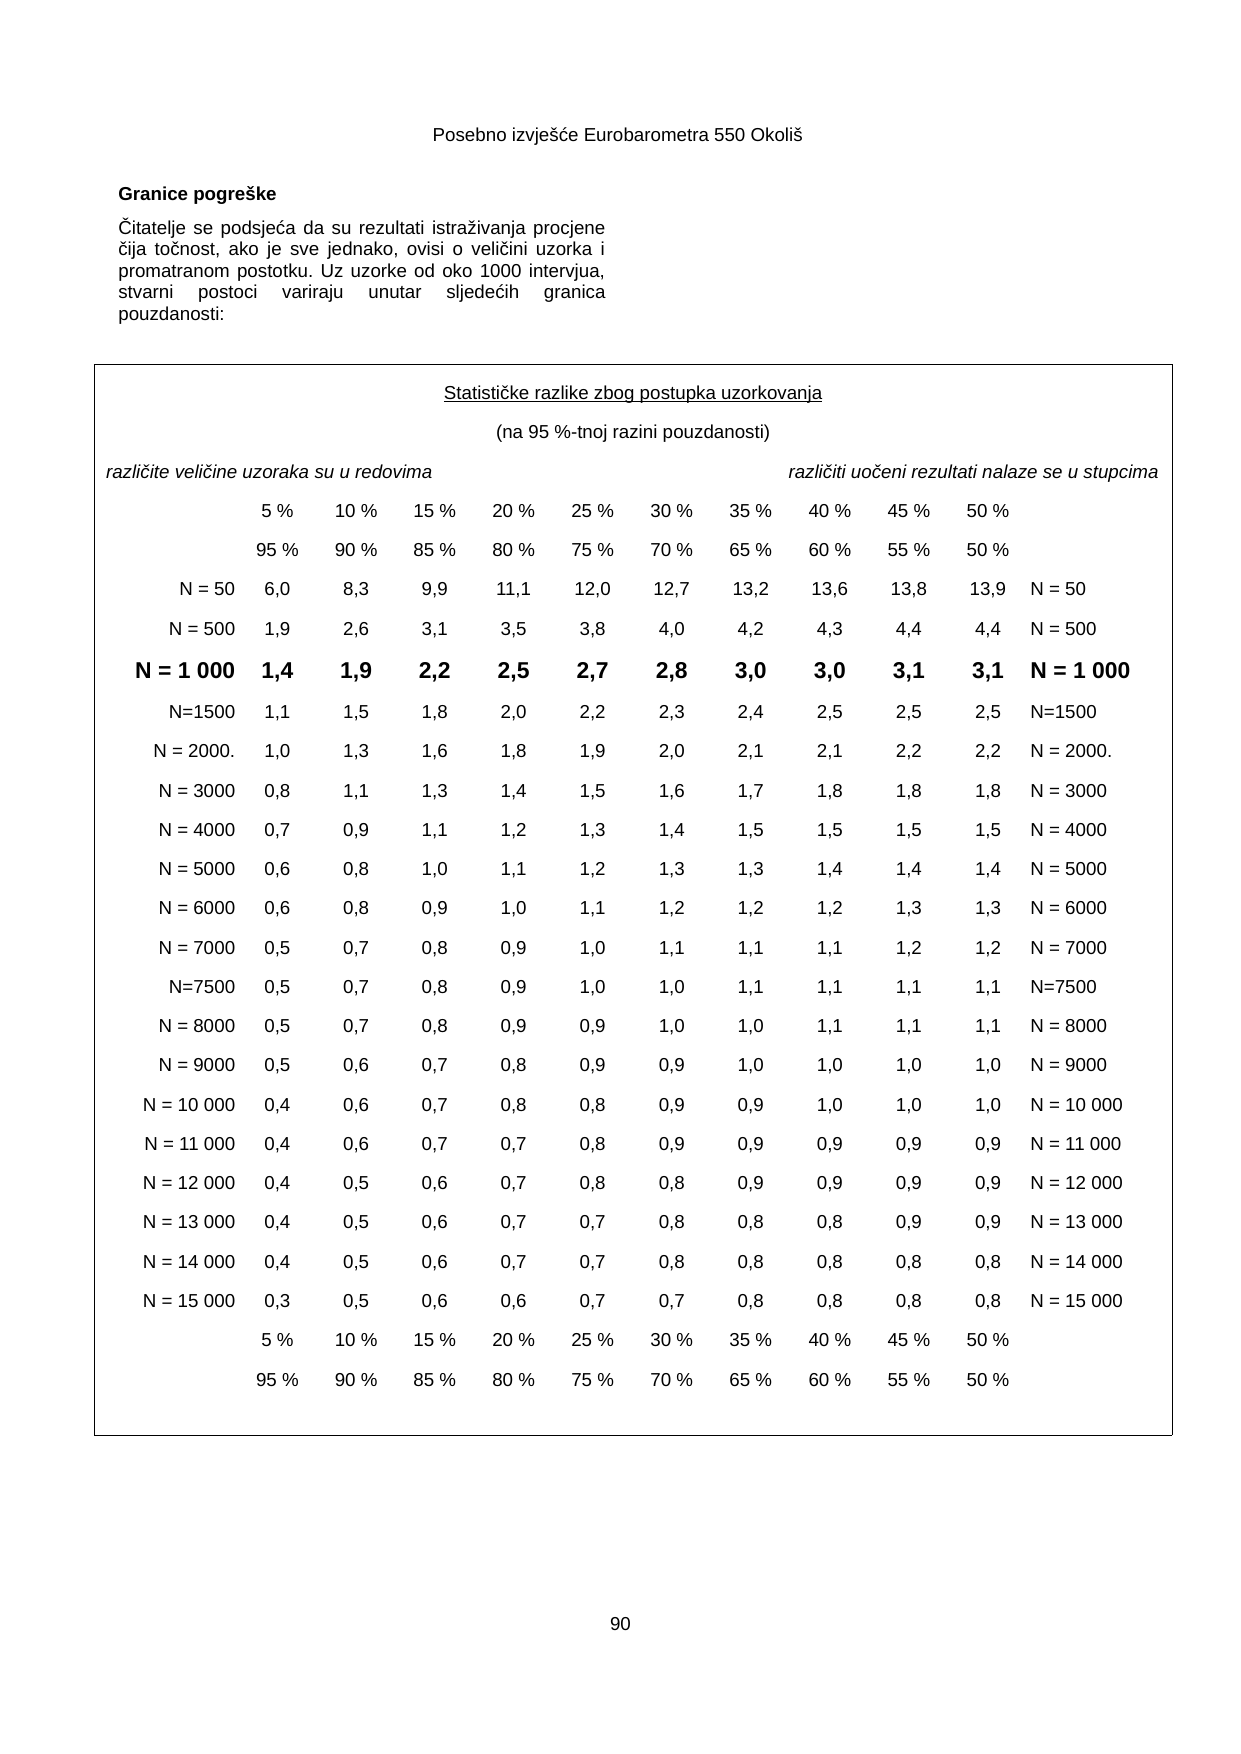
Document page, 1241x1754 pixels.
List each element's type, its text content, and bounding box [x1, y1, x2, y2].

table_cell 1,8 [869, 771, 948, 810]
table_cell 75 % [553, 1360, 632, 1399]
table_cell 45 % [869, 491, 948, 530]
table_cell 0,9 [316, 810, 395, 849]
table_cell 15 % [395, 491, 474, 530]
table_cell 1,0 [711, 1045, 790, 1085]
table_cell 0,5 [316, 1281, 395, 1320]
table_cell 1,4 [790, 849, 869, 888]
table_cell 0,7 [316, 928, 395, 967]
table_cell 0,5 [238, 1045, 316, 1085]
table_cell 0,8 [790, 1242, 869, 1281]
table_cell 1,1 [948, 1006, 1027, 1045]
table_cell 10 % [316, 491, 395, 530]
table_cell 1,2 [553, 849, 632, 888]
table_cell N = 14 000 [103, 1242, 238, 1281]
table_cell 1,3 [553, 810, 632, 849]
table_cell 3,5 [474, 609, 553, 648]
table_cell 1,1 [948, 967, 1027, 1006]
table_cell 1,6 [632, 771, 711, 810]
table_cell 1,8 [790, 771, 869, 810]
table_cell 0,5 [238, 967, 316, 1006]
table_cell N = 7000 [103, 928, 238, 967]
table_cell 0,6 [474, 1281, 553, 1320]
table_cell 4,3 [790, 609, 869, 648]
table_cell 10 % [316, 1320, 395, 1359]
table_cell 0,6 [238, 849, 316, 888]
table_cell 13,2 [711, 569, 790, 609]
table_cell 8,3 [316, 569, 395, 609]
table_cell 1,2 [711, 888, 790, 928]
table_cell 0,8 [790, 1281, 869, 1320]
table_cell N = 500 [1027, 609, 1163, 648]
table_header Statističke razlike zbog postupka uzorkovanja [103, 373, 1163, 412]
table_cell 3,1 [395, 609, 474, 648]
table_cell 70 % [632, 1360, 711, 1399]
text Čitatelje se podsjeća da su rezultati istraživanja procjene čija točnost, ako je sve jednako, ovisi o veličini uzorka i promatranom postotku. Uz uzorke od oko 1000 intervjua, stvarni postoci variraju unutar sljedećih granica pouzdanosti: [118, 216, 605, 324]
table_cell N = 15 000 [103, 1281, 238, 1320]
table_cell 0,4 [238, 1203, 316, 1242]
table_cell 0,9 [948, 1163, 1027, 1202]
table_cell N = 50 [1027, 569, 1163, 609]
table_cell 1,0 [869, 1045, 948, 1085]
table_cell 3,0 [790, 648, 869, 692]
table_cell N = 13 000 [103, 1203, 238, 1242]
table_cell 13,8 [869, 569, 948, 609]
table_cell 1,1 [474, 849, 553, 888]
table_cell 0,8 [632, 1163, 711, 1202]
table_cell 1,0 [474, 888, 553, 928]
table_cell 1,0 [553, 967, 632, 1006]
table_cell 2,5 [474, 648, 553, 692]
table_cell 1,8 [948, 771, 1027, 810]
table_cell 20 % [474, 491, 553, 530]
table_cell 50 % [948, 530, 1027, 569]
table_cell 80 % [474, 530, 553, 569]
table_cell 1,5 [790, 810, 869, 849]
table_cell 20 % [474, 1320, 553, 1359]
table_cell 0,8 [553, 1085, 632, 1124]
table_cell 4,4 [869, 609, 948, 648]
table_cell 1,0 [553, 928, 632, 967]
table_cell 1,0 [948, 1045, 1027, 1085]
table_cell 2,8 [632, 648, 711, 692]
table_cell 1,0 [238, 731, 316, 771]
table_cell 0,7 [553, 1203, 632, 1242]
table_cell 0,9 [790, 1124, 869, 1163]
table_cell 0,8 [553, 1124, 632, 1163]
table_cell 0,7 [474, 1124, 553, 1163]
table_cell 30 % [632, 491, 711, 530]
table_cell 0,9 [869, 1203, 948, 1242]
table_cell 65 % [711, 1360, 790, 1399]
table_cell N = 4000 [1027, 810, 1163, 849]
table_cell 2,6 [316, 609, 395, 648]
table_cell [1027, 491, 1163, 530]
table_cell 0,8 [238, 771, 316, 810]
table_cell 0,8 [869, 1281, 948, 1320]
table_cell 0,9 [553, 1006, 632, 1045]
table_cell 70 % [632, 530, 711, 569]
table_cell 1,1 [316, 771, 395, 810]
table_cell N = 50 [103, 569, 238, 609]
table_cell 1,2 [869, 928, 948, 967]
table_cell 5 % [238, 491, 316, 530]
table_cell 13,9 [948, 569, 1027, 609]
table_cell N = 1 000 [103, 648, 238, 692]
table_cell 0,8 [395, 928, 474, 967]
table_cell 95 % [238, 1360, 316, 1399]
table_cell 1,4 [474, 771, 553, 810]
table_cell 4,4 [948, 609, 1027, 648]
table_cell 1,0 [790, 1045, 869, 1085]
table_cell 1,3 [316, 731, 395, 771]
table_cell 2,3 [632, 692, 711, 731]
table_cell 55 % [869, 530, 948, 569]
table_cell 1,1 [790, 928, 869, 967]
table_cell 3,1 [948, 648, 1027, 692]
table_cell N = 500 [103, 609, 238, 648]
table_cell 1,9 [238, 609, 316, 648]
table_cell 1,3 [869, 888, 948, 928]
table_cell 0,6 [395, 1281, 474, 1320]
table_cell 1,1 [711, 928, 790, 967]
table_cell 5 % [238, 1320, 316, 1359]
table_cell 0,6 [316, 1045, 395, 1085]
table_cell 1,2 [790, 888, 869, 928]
table_cell N=7500 [1027, 967, 1163, 1006]
table_cell 1,5 [948, 810, 1027, 849]
table_cell 9,9 [395, 569, 474, 609]
table_cell N = 11 000 [103, 1124, 238, 1163]
table_cell 0,7 [316, 1006, 395, 1045]
table_cell 15 % [395, 1320, 474, 1359]
table_cell 1,9 [553, 731, 632, 771]
table_cell 0,5 [238, 1006, 316, 1045]
table_cell [103, 1360, 238, 1399]
table_cell 0,8 [948, 1281, 1027, 1320]
table_cell 1,4 [948, 849, 1027, 888]
table_cell 65 % [711, 530, 790, 569]
table_cell 1,3 [711, 849, 790, 888]
table_cell 1,5 [553, 771, 632, 810]
table_cell 0,8 [474, 1045, 553, 1085]
table_cell 0,9 [711, 1085, 790, 1124]
table_cell 2,0 [632, 731, 711, 771]
table_cell 2,2 [948, 731, 1027, 771]
table_cell 0,7 [395, 1124, 474, 1163]
table_cell 1,3 [395, 771, 474, 810]
table_cell 1,4 [869, 849, 948, 888]
table_cell 4,2 [711, 609, 790, 648]
table_cell 0,9 [711, 1163, 790, 1202]
table_cell 50 % [948, 1360, 1027, 1399]
table_cell N = 12 000 [1027, 1163, 1163, 1202]
table_cell 0,8 [395, 1006, 474, 1045]
table_cell 55 % [869, 1360, 948, 1399]
table_cell [553, 452, 632, 491]
table_cell 0,9 [948, 1203, 1027, 1242]
table_cell 0,7 [553, 1242, 632, 1281]
table_cell 35 % [711, 491, 790, 530]
table_cell N = 6000 [1027, 888, 1163, 928]
table_cell 0,6 [395, 1163, 474, 1202]
table_cell 40 % [790, 491, 869, 530]
table_cell 1,8 [395, 692, 474, 731]
table_cell 40 % [790, 1320, 869, 1359]
table_cell 60 % [790, 530, 869, 569]
table_cell N = 5000 [103, 849, 238, 888]
table_cell 1,5 [711, 810, 790, 849]
table_cell 2,2 [553, 692, 632, 731]
table_cell 0,9 [395, 888, 474, 928]
table_cell 0,9 [711, 1124, 790, 1163]
table_cell 1,5 [316, 692, 395, 731]
table_cell N = 5000 [1027, 849, 1163, 888]
table_cell 1,0 [790, 1085, 869, 1124]
table_cell 0,7 [553, 1281, 632, 1320]
table_cell 0,8 [869, 1242, 948, 1281]
table_cell 1,1 [790, 967, 869, 1006]
table_cell [103, 1320, 238, 1359]
table_cell 0,6 [238, 888, 316, 928]
table_cell 0,7 [474, 1163, 553, 1202]
table_cell 1,1 [790, 1006, 869, 1045]
table_cell [1027, 1360, 1163, 1399]
table_cell 0,8 [790, 1203, 869, 1242]
table_cell 85 % [395, 1360, 474, 1399]
table_cell N = 6000 [103, 888, 238, 928]
table_cell 1,6 [395, 731, 474, 771]
table_cell N = 3000 [1027, 771, 1163, 810]
table_cell 0,5 [238, 928, 316, 967]
table_cell 2,5 [948, 692, 1027, 731]
table_cell N = 2000. [103, 731, 238, 771]
table_cell 1,2 [632, 888, 711, 928]
table_cell 0,9 [948, 1124, 1027, 1163]
table_cell N = 3000 [103, 771, 238, 810]
table_cell 25 % [553, 1320, 632, 1359]
table_cell 3,8 [553, 609, 632, 648]
table_cell 4,0 [632, 609, 711, 648]
table_cell 11,1 [474, 569, 553, 609]
table_cell 35 % [711, 1320, 790, 1359]
table_cell 1,3 [632, 849, 711, 888]
table_cell N=1500 [1027, 692, 1163, 731]
table_cell 50 % [948, 1320, 1027, 1359]
table_cell 2,5 [790, 692, 869, 731]
table_cell 0,8 [553, 1163, 632, 1202]
table_cell 1,9 [316, 648, 395, 692]
table_cell 1,0 [632, 1006, 711, 1045]
table_cell 75 % [553, 530, 632, 569]
table_cell 0,7 [474, 1242, 553, 1281]
table_cell 0,4 [238, 1124, 316, 1163]
table_cell 12,0 [553, 569, 632, 609]
table_cell N = 9000 [103, 1045, 238, 1085]
table_cell 0,8 [316, 888, 395, 928]
table_cell 0,6 [316, 1085, 395, 1124]
table_cell 3,1 [869, 648, 948, 692]
table_cell 0,5 [316, 1163, 395, 1202]
table_cell N = 11 000 [1027, 1124, 1163, 1163]
table_cell 25 % [553, 491, 632, 530]
table_cell N = 8000 [103, 1006, 238, 1045]
table_cell 0,9 [553, 1045, 632, 1085]
table_cell N=7500 [103, 967, 238, 1006]
table_cell N = 12 000 [103, 1163, 238, 1202]
table_cell 90 % [316, 530, 395, 569]
table_cell 1,3 [948, 888, 1027, 928]
table_cell 2,2 [869, 731, 948, 771]
table_cell 2,4 [711, 692, 790, 731]
table_cell [1027, 1320, 1163, 1359]
table_cell [103, 530, 238, 569]
table_cell 12,7 [632, 569, 711, 609]
table_cell N = 8000 [1027, 1006, 1163, 1045]
table_cell 1,5 [869, 810, 948, 849]
table_cell N = 7000 [1027, 928, 1163, 967]
table_cell N = 1 000 [1027, 648, 1163, 692]
table_cell 2,1 [790, 731, 869, 771]
table_cell 2,0 [474, 692, 553, 731]
table_cell 2,5 [869, 692, 948, 731]
table_cell N = 4000 [103, 810, 238, 849]
table_cell 1,0 [711, 1006, 790, 1045]
table_cell 0,8 [632, 1242, 711, 1281]
text Granice pogreške [118, 183, 605, 204]
table_cell 1,7 [711, 771, 790, 810]
table_cell 0,9 [632, 1045, 711, 1085]
table_cell 0,5 [316, 1203, 395, 1242]
table_cell 0,7 [238, 810, 316, 849]
table_cell 0,8 [474, 1085, 553, 1124]
table_cell 1,1 [238, 692, 316, 731]
table_cell 1,0 [632, 967, 711, 1006]
table_cell 1,1 [869, 967, 948, 1006]
table_cell 0,9 [474, 967, 553, 1006]
table_cell 0,9 [869, 1124, 948, 1163]
table_cell 0,9 [869, 1163, 948, 1202]
table_cell 85 % [395, 530, 474, 569]
table_cell 0,8 [711, 1203, 790, 1242]
table_cell 0,3 [238, 1281, 316, 1320]
table_cell 0,6 [395, 1203, 474, 1242]
table_cell [632, 452, 711, 491]
table_cell 0,6 [395, 1242, 474, 1281]
table_cell 2,7 [553, 648, 632, 692]
table_cell 1,4 [632, 810, 711, 849]
table_cell 0,9 [790, 1163, 869, 1202]
table_cell različite veličine uzoraka su u redovima [103, 452, 553, 491]
table_cell 6,0 [238, 569, 316, 609]
table_cell 0,8 [632, 1203, 711, 1242]
table_cell [103, 491, 238, 530]
table_cell 0,7 [395, 1045, 474, 1085]
table_cell 0,9 [474, 1006, 553, 1045]
table_cell 1,1 [632, 928, 711, 967]
table_cell 0,5 [316, 1242, 395, 1281]
table_cell 1,0 [948, 1085, 1027, 1124]
table_cell 0,7 [316, 967, 395, 1006]
table_cell 1,2 [474, 810, 553, 849]
table_cell 0,8 [711, 1242, 790, 1281]
table_cell 13,6 [790, 569, 869, 609]
table_cell 1,1 [869, 1006, 948, 1045]
table_cell 0,4 [238, 1085, 316, 1124]
table_cell 0,7 [474, 1203, 553, 1242]
table_cell N = 2000. [1027, 731, 1163, 771]
table_cell 1,8 [474, 731, 553, 771]
table_cell 60 % [790, 1360, 869, 1399]
table_cell 0,6 [316, 1124, 395, 1163]
table_cell 0,9 [632, 1124, 711, 1163]
table_cell N = 15 000 [1027, 1281, 1163, 1320]
table_cell 1,2 [948, 928, 1027, 967]
table_cell 45 % [869, 1320, 948, 1359]
table_cell N = 13 000 [1027, 1203, 1163, 1242]
table_cell 0,9 [474, 928, 553, 967]
table_cell 1,1 [711, 967, 790, 1006]
table_cell 95 % [238, 530, 316, 569]
table_cell 1,0 [395, 849, 474, 888]
table_cell 1,1 [553, 888, 632, 928]
table_cell (na 95 %-tnoj razini pouzdanosti) [103, 412, 1163, 452]
table_cell 0,8 [711, 1281, 790, 1320]
table_cell 30 % [632, 1320, 711, 1359]
table_cell 1,0 [869, 1085, 948, 1124]
table_cell N = 14 000 [1027, 1242, 1163, 1281]
table_cell 1,4 [238, 648, 316, 692]
table_cell 0,8 [316, 849, 395, 888]
table_cell 3,0 [711, 648, 790, 692]
table_cell različiti uočeni rezultati nalaze se u stupcima [711, 452, 1163, 491]
table_cell 0,4 [238, 1163, 316, 1202]
table_cell 0,7 [395, 1085, 474, 1124]
table_cell 2,2 [395, 648, 474, 692]
table_cell 0,8 [948, 1242, 1027, 1281]
table_cell 0,8 [395, 967, 474, 1006]
table_cell 1,1 [395, 810, 474, 849]
table_cell 0,7 [632, 1281, 711, 1320]
table_cell N=1500 [103, 692, 238, 731]
table_cell 2,1 [711, 731, 790, 771]
table_cell N = 10 000 [1027, 1085, 1163, 1124]
table_cell 50 % [948, 491, 1027, 530]
table_cell 0,4 [238, 1242, 316, 1281]
table_cell 0,9 [632, 1085, 711, 1124]
table_cell N = 9000 [1027, 1045, 1163, 1085]
table_cell N = 10 000 [103, 1085, 238, 1124]
table_cell [1027, 530, 1163, 569]
table_cell 90 % [316, 1360, 395, 1399]
table_cell 80 % [474, 1360, 553, 1399]
